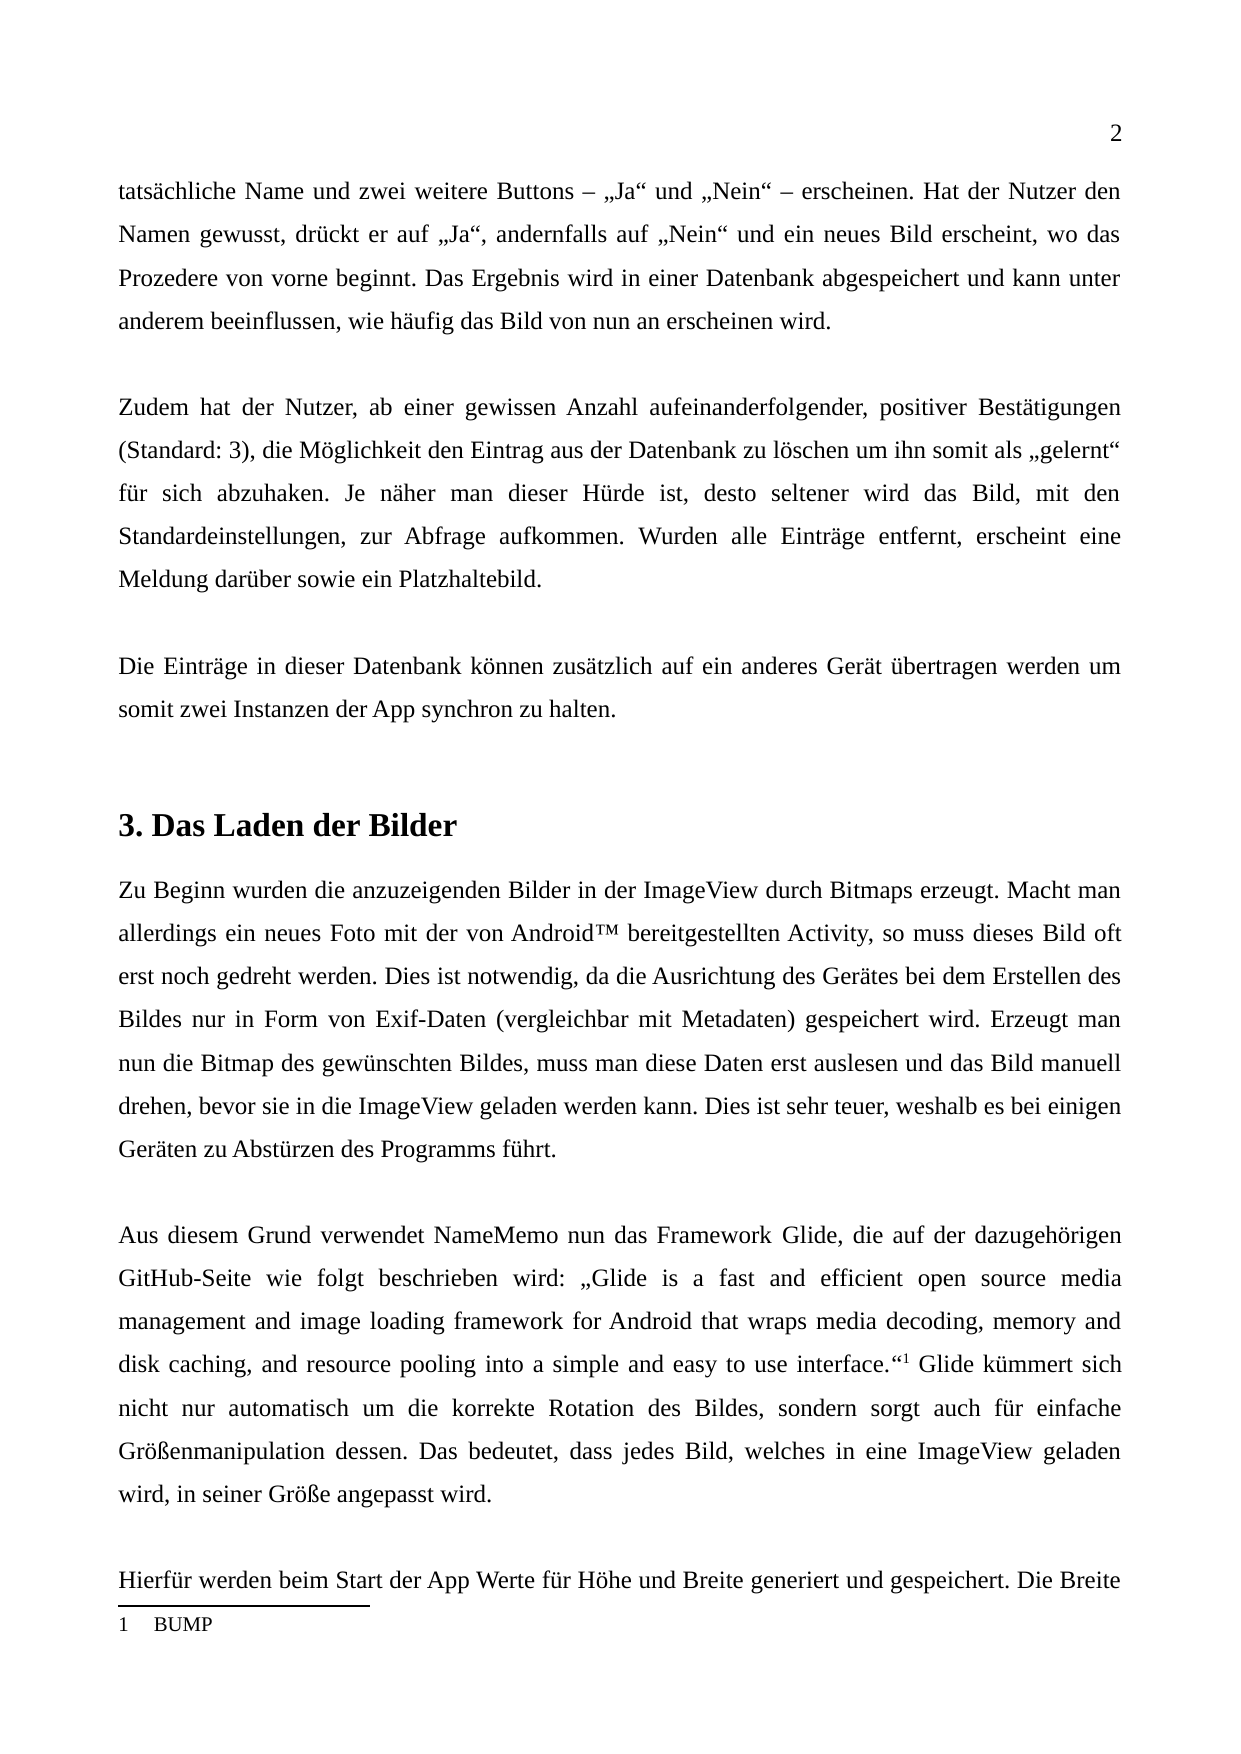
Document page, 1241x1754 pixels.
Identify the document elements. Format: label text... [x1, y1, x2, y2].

text Aus diesem Grund verwendet NameMemo nun das Framework Glide, die auf der dazugehörigen GitHub-Seite wie folgt beschrieben wird: „Glide is a fast and efficient open source media management and image loading framework for Android that wraps media decoding, memory and disk caching, and resource pooling into a simple and easy to use interface.“ Glide kümmert sich nicht nur automatisch um die korrekte Rotation des Bildes, sondern sorgt auch für einfache Größenmanipulation dessen. Das bedeutet, dass jedes Bild, welches in eine ImageView geladen wird, in seiner Größe angepasst wird. [118, 1220, 1122, 1508]
text Zu Beginn wurden die anzuzeigenden Bilder in der ImageView durch Bitmaps erzeugt. Macht man allerdings ein neues Foto mit der von Android™ bereitgestellten Activity, so muss dieses Bild oft erst noch gedreht werden. Dies ist notwendig, da die Ausrichtung des Gerätes bei dem Erstellen des Bildes nur in Form von Exif-Daten (vergleichbar mit Metadaten) gespeichert wird. Erzeugt man nun die Bitmap des gewünschten Bildes, muss man diese Daten erst auslesen und das Bild manuell drehen, bevor sie in die ImageView geladen werden kann. Dies ist sehr teuer, weshalb es bei einigen Geräten zu Abstürzen des Programms führt. [118, 875, 1122, 1163]
text Die Einträge in dieser Datenbank können zusätzlich auf ein anderes Gerät übertragen werden um somit zwei Instanzen der App synchron zu halten. [118, 651, 1122, 723]
subtitle 3. Das Laden der Bilder [118, 805, 1122, 843]
text Zudem hat der Nutzer, ab einer gewissen Anzahl aufeinanderfolgender, positiver Bestätigungen (Standard: 3), die Möglichkeit den Eintrag aus der Datenbank zu löschen um ihn somit als „gelernt“ für sich abzuhaken. Je näher man dieser Hürde ist, desto seltener wird das Bild, mit den Standardeinstellungen, zur Abfrage aufkommen. Wurden alle Einträge entfernt, erscheint eine Meldung darüber sowie ein Platzhaltebild. [118, 392, 1122, 593]
text tatsächliche Name und zwei weitere Buttons – „Ja“ und „Nein“ – erscheinen. Hat der Nutzer den Namen gewusst, drückt er auf „Ja“, andernfalls auf „Nein“ und ein neues Bild erscheint, wo das Prozedere von vorne beginnt. Das Ergebnis wird in einer Datenbank abgespeichert und kann unter anderem beeinflussen, wie häufig das Bild von nun an erscheinen wird. [118, 176, 1122, 334]
text Hierfür werden beim Start der App Werte für Höhe und Breite generiert und gespeichert. Die Breite [118, 1565, 1122, 1594]
text BUMP [118, 1612, 1122, 1636]
